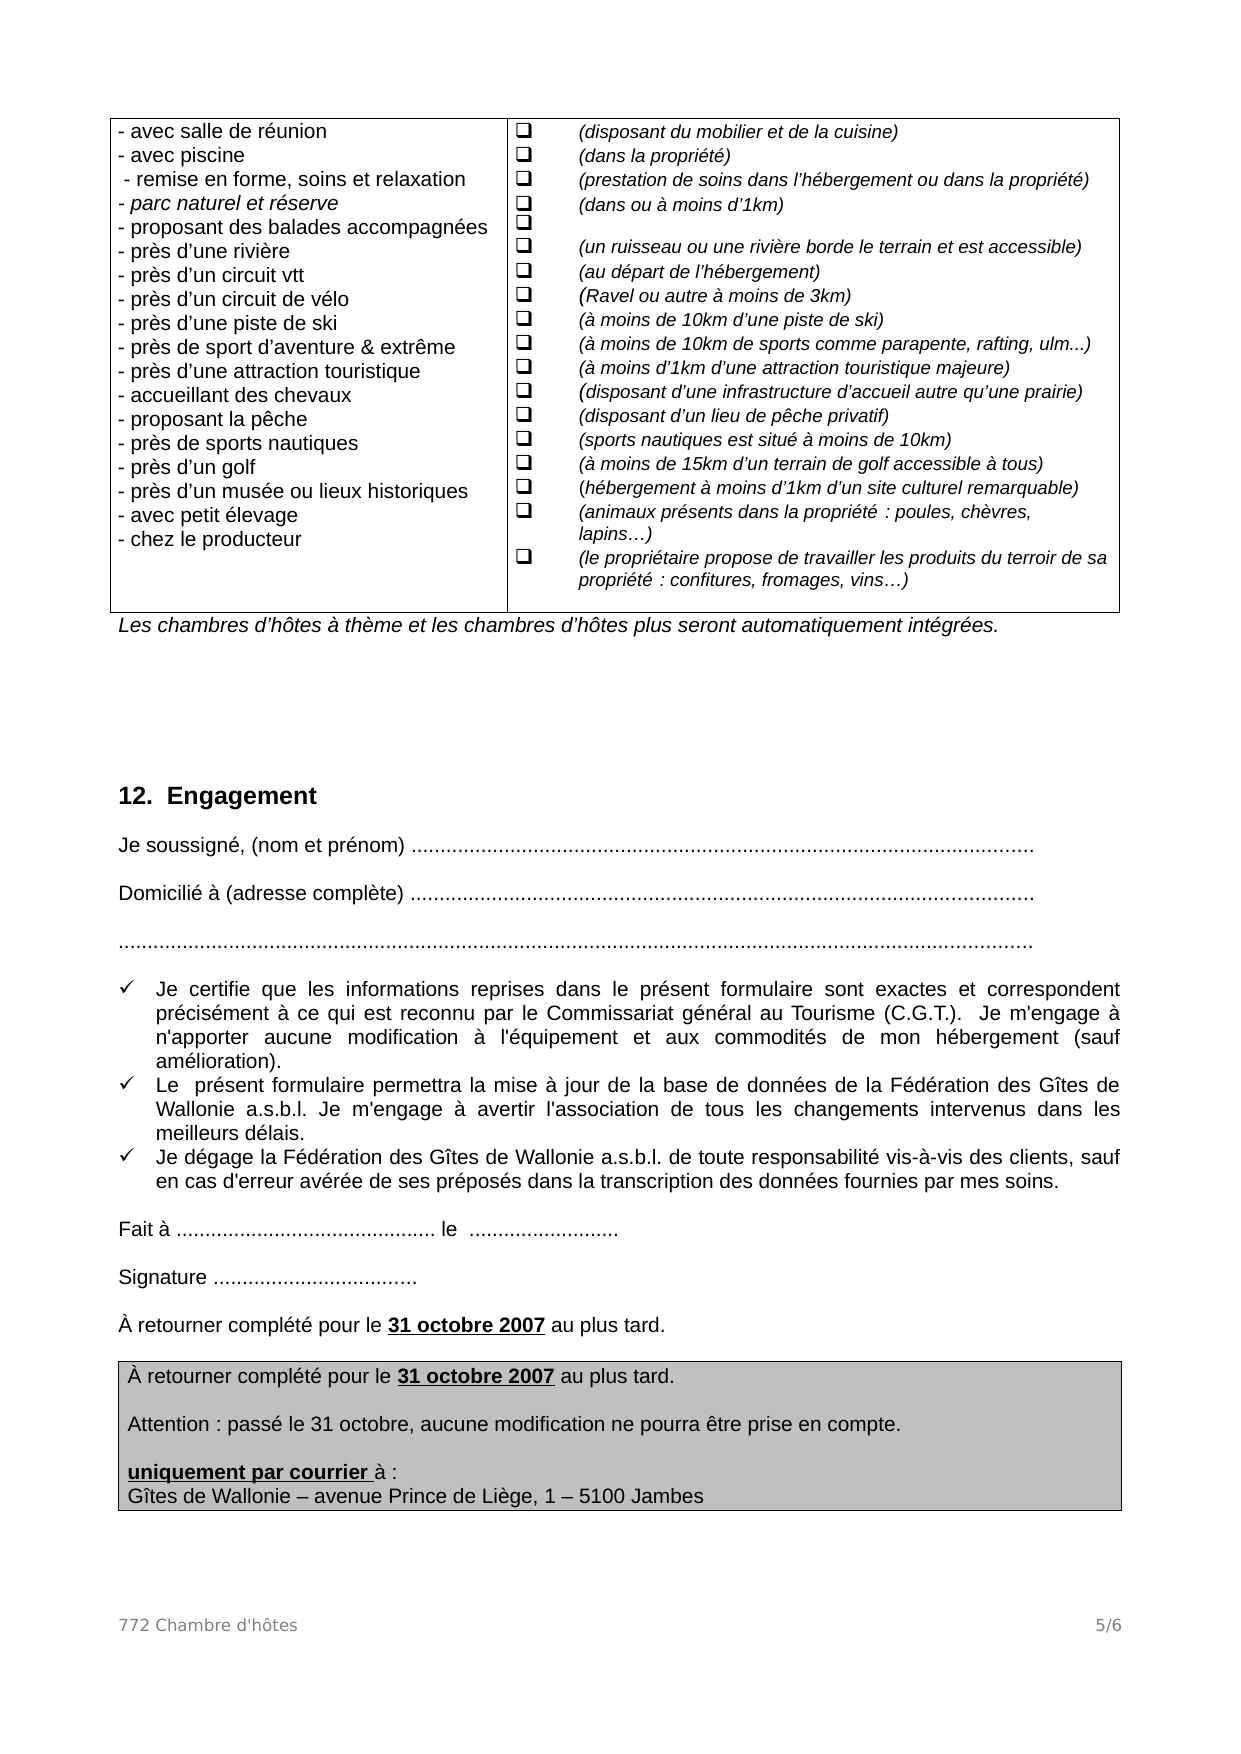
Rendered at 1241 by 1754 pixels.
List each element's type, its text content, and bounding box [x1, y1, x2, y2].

text Attention : passé le 31 octobre, aucune modification ne pourra être prise en compte. [119, 1409, 1121, 1433]
text  Le présent formulaire permettra la mise à jour de la base de données de la Fédération des Gîtes de Wallonie a.s.b.l. Je m'engage à avertir l'association de tous les changements intervenus dans les meilleurs délais. [118, 1073, 1122, 1145]
text  Je certifie que les informations reprises dans le présent formulaire sont exactes et correspondent précisément à ce qui est reconnu par le Commissariat général au Tourisme (C.G.T.). Je m'engage à n'apporter aucune modification à l'équipement et aux commodités de mon hébergement (sauf amélioration). [118, 977, 1122, 1073]
text À retourner complété pour le 31 octobre 2007 au plus tard. [119, 1362, 1121, 1385]
text Fait à ............................................. le .......................... [118, 1217, 1122, 1241]
table_header  (disposant du mobilier et de la cuisine)  (dans la propriété)  (prestation de soins dans l’hébergement ou dans la propriété)  (dans ou à moins d’1km)   (un ruisseau ou une rivière borde le terrain et est accessible)  (au départ de l’hébergement)  (Ravel ou autre à moins de 3km)  (à moins de 10km d’une piste de ski)  (à moins de 10km de sports comme parapente, rafting, ulm...)  (à moins d’1km d’une attraction touristique majeure)  (disposant d’une infrastructure d’accueil autre qu’une prairie)  (disposant d’un lieu de pêche privatif)  (sports nautiques est situé à moins de 10km)  (à moins de 15km d’un terrain de golf accessible à tous)  (hébergement à moins d’1km d’un site culturel remarquable)  (animaux présents dans la propriété : poules, chèvres, lapins…)  (le propriétaire propose de travailler les produits du terroir de sa propriété : confitures, fromages, vins…) [508, 119, 1119, 612]
text Les chambres d’hôtes à thème et les chambres d’hôtes plus seront automatiquement intégrées. [118, 613, 1122, 637]
table_header - avec salle de réunion - avec piscine - remise en forme, soins et relaxation - parc naturel et réserve - proposant des balades accompagnées - près d’une rivière - près d’un circuit vtt - près d’un circuit de vélo - près d’une piste de ski - près de sport d’aventure & extrême - près d’une attraction touristique - accueillant des chevaux - proposant la pêche - près de sports nautiques - près d’un golf - près d’un musée ou lieux historiques - avec petit élevage - chez le producteur [111, 119, 507, 612]
text Gîtes de Wallonie – avenue Prince de Liège, 1 – 5100 Jambes [119, 1481, 1121, 1510]
text À retourner complété pour le 31 octobre 2007 au plus tard. [118, 1313, 1122, 1337]
text  Je dégage la Fédération des Gîtes de Wallonie a.s.b.l. de toute responsabilité vis-à-vis des clients, sauf en cas d'erreur avérée de ses préposés dans la transcription des données fournies par mes soins. [118, 1145, 1122, 1193]
text Je soussigné, (nom et prénom) [118, 833, 1122, 857]
text Domicilié à (adresse complète) [118, 881, 1122, 905]
text uniquement par courrier à : [119, 1457, 1121, 1481]
text Signature [118, 1265, 1122, 1289]
text 12. Engagement [118, 781, 1122, 809]
